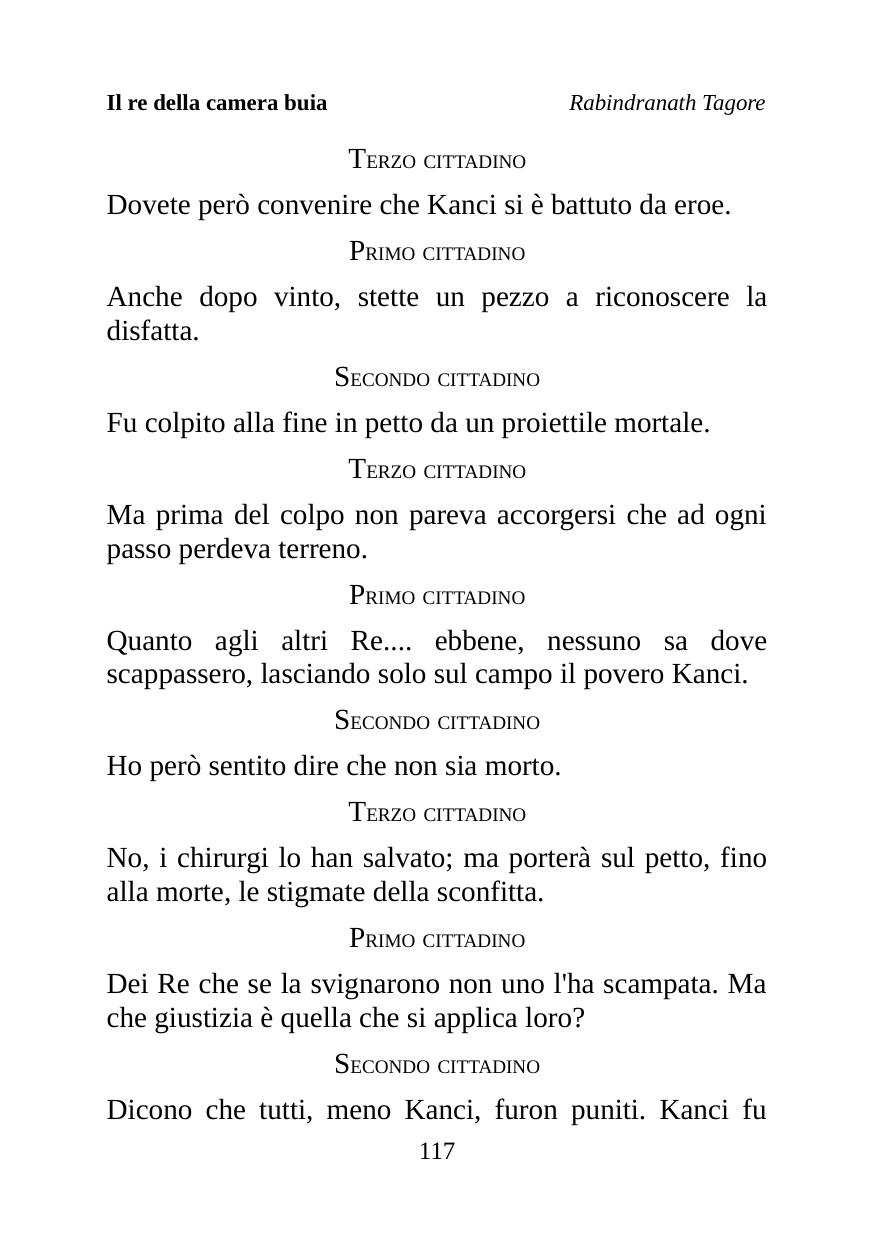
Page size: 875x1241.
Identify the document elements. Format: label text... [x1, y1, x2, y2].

text Secondo cittadino [106, 702, 768, 736]
text No, i chirurgi lo han salvato; ma porterà sul petto, fino alla morte, le stigmate della sconfitta. [106, 841, 768, 908]
text Secondo cittadino [106, 1046, 768, 1079]
text Primo cittadino [106, 920, 768, 954]
text Ma prima del colpo non pareva accorgersi che ad ogni passo perdeva terreno. [106, 497, 768, 564]
text Terzo cittadino [106, 794, 768, 828]
text Fu colpito alla fine in petto da un proiettile mortale. [106, 405, 768, 439]
text Anche dopo vinto, stette un pezzo a riconoscere la disfatta. [106, 279, 768, 347]
text Primo cittadino [106, 577, 768, 610]
text Dei Re che se la svignarono non uno l'ha scampata. Ma che giustizia è quella che si applica loro? [106, 966, 768, 1033]
text Secondo cittadino [106, 359, 768, 393]
text Primo cittadino [106, 233, 768, 267]
text Quanto agli altri Re.... ebbene, nessuno sa dove scappassero, lasciando solo sul campo il povero Kanci. [106, 623, 768, 690]
text Dovete però convenire che Kanci si è battuto da eroe. [106, 187, 768, 221]
text Dicono che tutti, meno Kanci, furon puniti. Kanci fu [106, 1092, 768, 1125]
text Terzo cittadino [106, 141, 768, 175]
text Terzo cittadino [106, 451, 768, 485]
text Ho però sentito dire che non sia morto. [106, 748, 768, 782]
